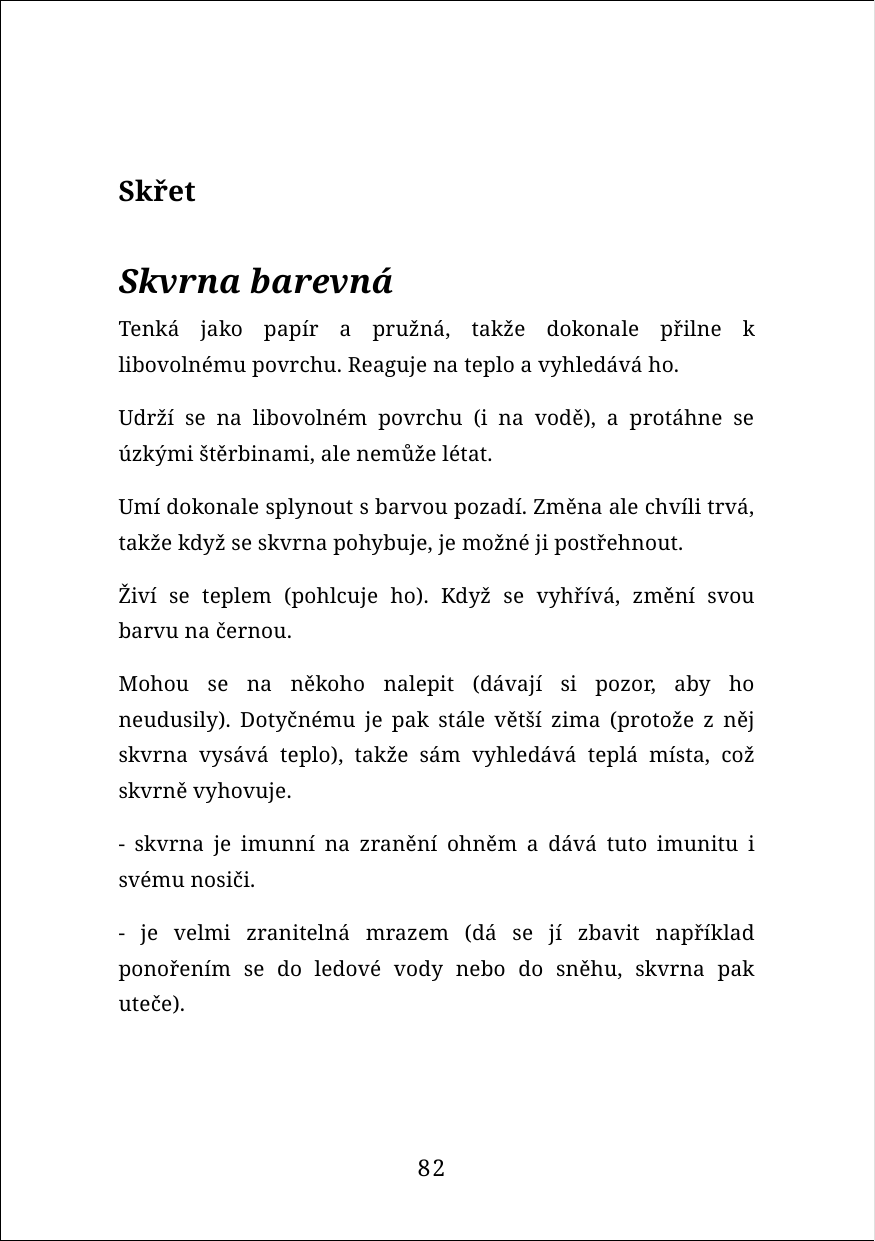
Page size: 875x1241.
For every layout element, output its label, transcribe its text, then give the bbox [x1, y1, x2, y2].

text Mohou se na někoho nalepit (dávají si pozor, aby ho neudusily). Dotyčnému je pak stále větší zima (protože z něj skvrna vysává teplo), takže sám vyhledává teplá místa, což skvrně vyhovuje. [118, 669, 756, 804]
text Udrží se na libovolném povrchu (i na vodě), a protáhne se úzkými štěrbinami, ale nemůže létat. [118, 403, 756, 467]
text Tenká jako papír a pružná, takže dokonale přilne k libovolnému povrchu. Reaguje na teplo a vyhledává ho. [118, 314, 756, 378]
subtitle Skřet [118, 172, 756, 210]
text - je velmi zranitelná mrazem (dá se jí zbavit například ponořením se do ledové vody nebo do sněhu, skvrna pak uteče). [118, 918, 756, 1018]
text Umí dokonale splynout s barvou pozadí. Změna ale chvíli trvá, takže když se skvrna pohybuje, je možné ji postřehnout. [118, 492, 756, 556]
text Živí se teplem (pohlcuje ho). Když se vyhřívá, změní svou barvu na černou. [118, 581, 756, 645]
text - skvrna je imunní na zranění ohněm a dává tuto imunitu i svému nosiči. [118, 829, 756, 893]
subtitle Skvrna barevná [118, 257, 756, 303]
